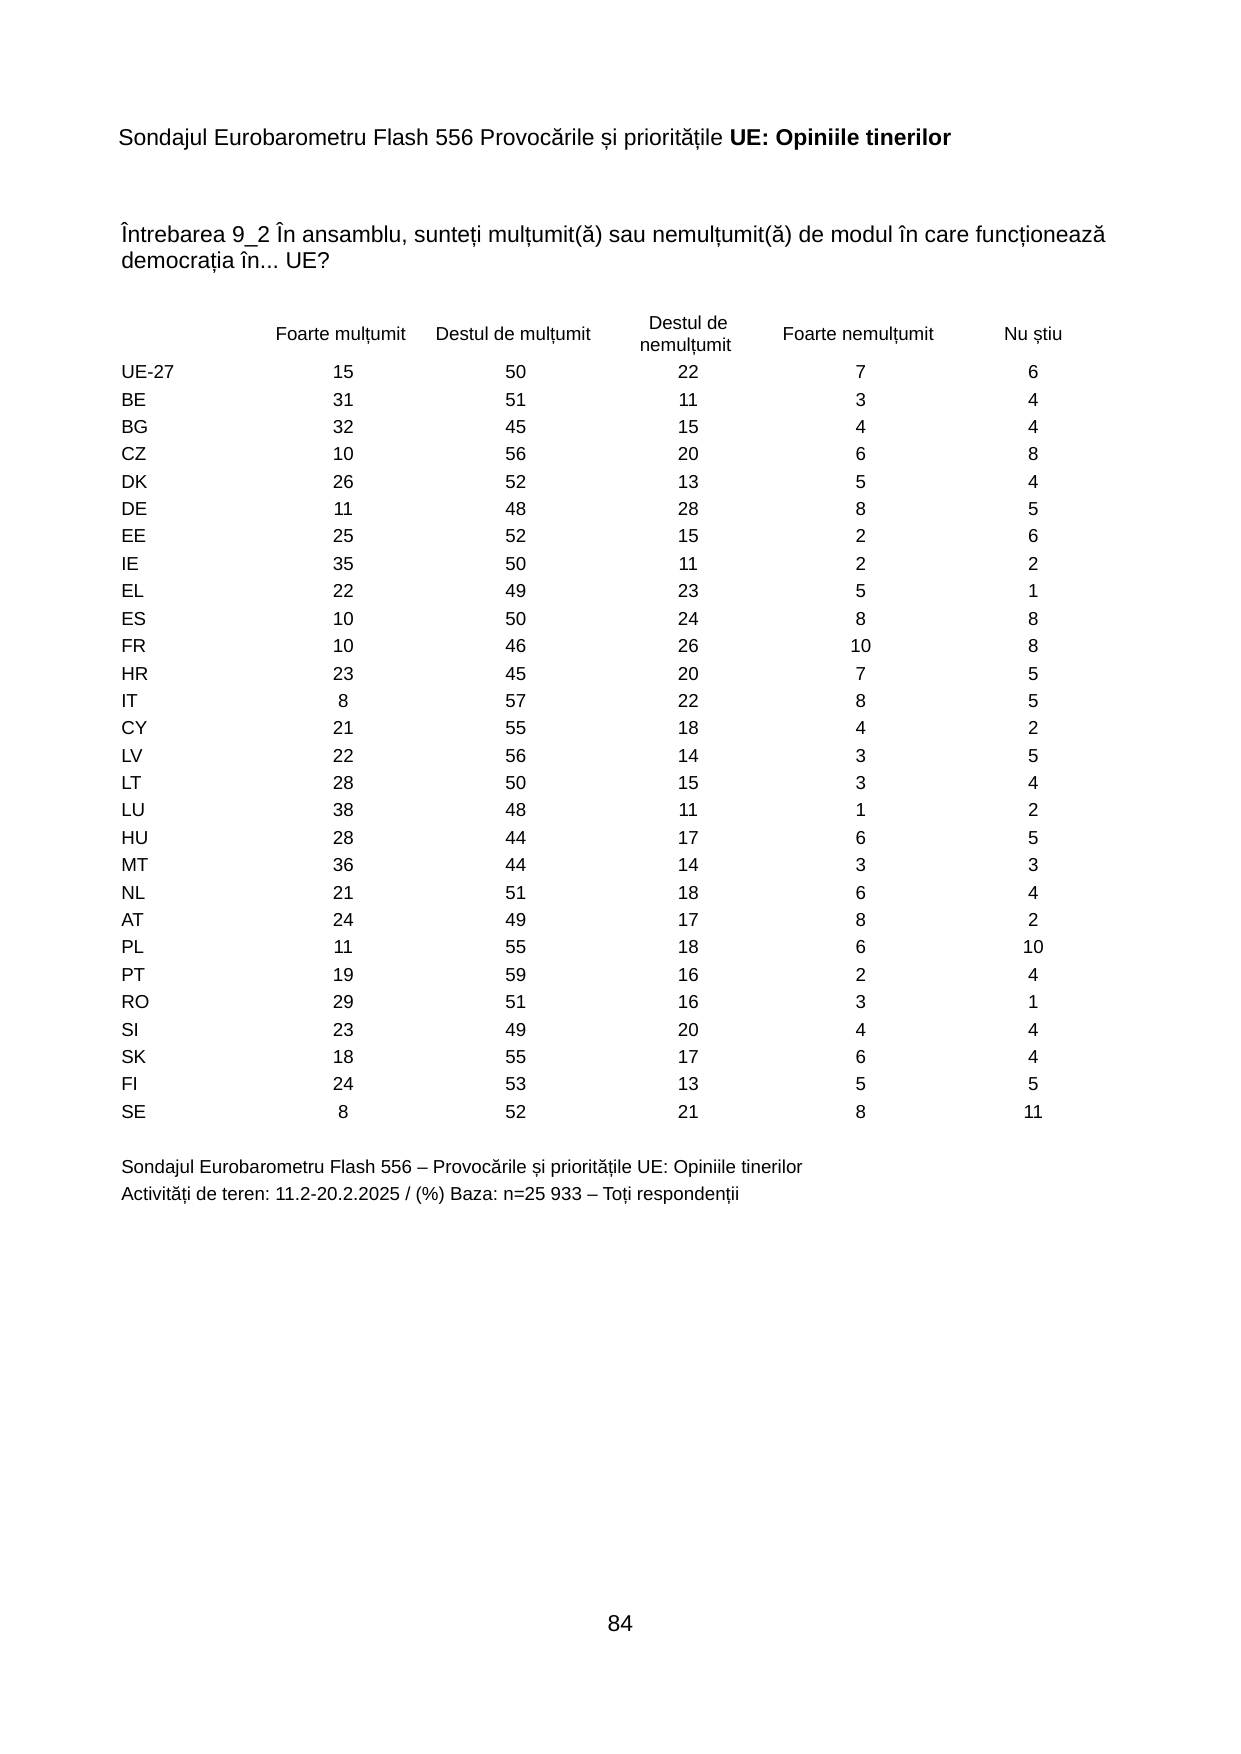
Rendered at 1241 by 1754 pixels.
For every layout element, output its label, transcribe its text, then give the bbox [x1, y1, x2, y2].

table_cell 45 [429, 413, 602, 440]
table_cell 53 [429, 1070, 602, 1098]
table_cell 1 [947, 988, 1119, 1016]
table_cell 8 [947, 605, 1119, 632]
table_cell IT [118, 687, 257, 714]
table_cell NL [118, 879, 257, 906]
table_cell [947, 1125, 1119, 1152]
table_cell [602, 277, 774, 309]
table_cell 4 [947, 413, 1119, 440]
table_cell 5 [947, 824, 1119, 851]
table_cell 15 [602, 769, 774, 796]
table_cell LU [118, 796, 257, 824]
table_cell 11 [602, 385, 774, 413]
table_cell AT [118, 906, 257, 933]
table_cell 11 [602, 550, 774, 577]
table_cell 36 [257, 851, 429, 878]
table_cell 15 [602, 413, 774, 440]
table_cell 51 [429, 385, 602, 413]
table_cell 50 [429, 769, 602, 796]
table_cell 48 [429, 796, 602, 824]
table_cell 6 [774, 933, 947, 961]
table_cell 50 [429, 605, 602, 632]
table_cell 11 [257, 495, 429, 522]
table_cell 14 [602, 851, 774, 878]
table_cell [257, 277, 429, 309]
table_cell FR [118, 632, 257, 659]
table_cell 4 [774, 413, 947, 440]
table_cell 52 [429, 468, 602, 495]
table_cell 8 [257, 687, 429, 714]
table_cell 10 [774, 632, 947, 659]
table_cell 13 [602, 1070, 774, 1098]
table_cell 26 [257, 468, 429, 495]
table_cell 6 [774, 824, 947, 851]
table_cell 6 [947, 523, 1119, 550]
table_cell 11 [602, 796, 774, 824]
table_cell LT [118, 769, 257, 796]
table_cell 4 [947, 879, 1119, 906]
table_cell 31 [257, 385, 429, 413]
table_cell DE [118, 495, 257, 522]
table_cell 22 [602, 358, 774, 385]
table_cell 4 [774, 714, 947, 742]
table_cell 2 [774, 523, 947, 550]
table_cell 59 [429, 961, 602, 988]
table_cell CZ [118, 440, 257, 468]
table_cell 2 [947, 906, 1119, 933]
table_cell 3 [947, 851, 1119, 878]
table_cell 13 [602, 468, 774, 495]
table_cell 21 [257, 714, 429, 742]
table_cell 5 [774, 1070, 947, 1098]
table_cell 28 [257, 824, 429, 851]
table_cell SI [118, 1016, 257, 1043]
table_cell [774, 1125, 947, 1152]
table_cell 17 [602, 1043, 774, 1070]
table_cell FI [118, 1070, 257, 1098]
table_cell 3 [774, 988, 947, 1016]
table_cell 5 [947, 1070, 1119, 1098]
table_cell 15 [602, 523, 774, 550]
table_cell 6 [774, 440, 947, 468]
table_cell 8 [774, 906, 947, 933]
table_cell 14 [602, 742, 774, 769]
table_cell 10 [257, 632, 429, 659]
table_cell UE-27 [118, 358, 257, 385]
table_cell SE [118, 1098, 257, 1125]
table_cell Foarte nemulțumit [774, 309, 947, 358]
table_cell 24 [257, 906, 429, 933]
table_cell Activități de teren: 11.2-20.2.2025 / (%) Baza: n=25 933 – Toți respondenții [118, 1180, 1119, 1207]
table_cell 21 [602, 1098, 774, 1125]
table_cell 3 [774, 385, 947, 413]
table_cell MT [118, 851, 257, 878]
table_cell 24 [257, 1070, 429, 1098]
table_cell 2 [947, 550, 1119, 577]
table_cell [257, 1125, 429, 1152]
table_cell RO [118, 988, 257, 1016]
table_cell 4 [947, 1016, 1119, 1043]
table_cell 8 [947, 440, 1119, 468]
table_cell [774, 277, 947, 309]
table_cell 2 [774, 550, 947, 577]
table_cell 11 [257, 933, 429, 961]
table_cell 52 [429, 1098, 602, 1125]
table_cell 49 [429, 1016, 602, 1043]
table_cell 1 [774, 796, 947, 824]
table_cell [118, 309, 257, 358]
table_cell Destul de nemulțumit [602, 309, 774, 358]
table_cell [947, 277, 1119, 309]
table_cell 11 [947, 1098, 1119, 1125]
table_cell EL [118, 577, 257, 604]
table_header Întrebarea 9_2 În ansamblu, sunteți mulțumit(ă) sau nemulțumit(ă) de modul în care funcționează democrația în... UE? [118, 218, 1119, 277]
table_cell 51 [429, 988, 602, 1016]
table_cell 38 [257, 796, 429, 824]
table_cell 51 [429, 879, 602, 906]
table_cell [602, 1125, 774, 1152]
table_cell 6 [774, 1043, 947, 1070]
table_cell 4 [774, 1016, 947, 1043]
table_cell [429, 277, 602, 309]
table_cell 7 [774, 358, 947, 385]
table_cell 5 [774, 468, 947, 495]
table_cell 2 [947, 714, 1119, 742]
table_cell 46 [429, 632, 602, 659]
table_cell 50 [429, 358, 602, 385]
table_cell 7 [774, 659, 947, 687]
table_cell 56 [429, 440, 602, 468]
table_cell 22 [257, 742, 429, 769]
table_cell DK [118, 468, 257, 495]
table_cell PL [118, 933, 257, 961]
table_cell 18 [602, 879, 774, 906]
table_cell 6 [947, 358, 1119, 385]
table_cell 5 [947, 659, 1119, 687]
table_cell 5 [947, 495, 1119, 522]
table_cell 56 [429, 742, 602, 769]
table_cell IE [118, 550, 257, 577]
table_cell 8 [774, 687, 947, 714]
table_cell PT [118, 961, 257, 988]
table_cell 8 [774, 495, 947, 522]
table_cell [118, 277, 257, 309]
table_cell 8 [774, 605, 947, 632]
table_cell 4 [947, 961, 1119, 988]
table_cell 6 [774, 879, 947, 906]
table_cell 4 [947, 1043, 1119, 1070]
table_cell 5 [947, 742, 1119, 769]
table_cell ES [118, 605, 257, 632]
table_cell 28 [257, 769, 429, 796]
table_cell 45 [429, 659, 602, 687]
table_cell 3 [774, 769, 947, 796]
table_cell 24 [602, 605, 774, 632]
table_cell 15 [257, 358, 429, 385]
table_cell 18 [602, 714, 774, 742]
table_cell 19 [257, 961, 429, 988]
table_cell 2 [947, 796, 1119, 824]
table_cell 1 [947, 577, 1119, 604]
table_cell Foarte mulțumit [257, 309, 429, 358]
table_cell 32 [257, 413, 429, 440]
table_cell 22 [602, 687, 774, 714]
table_cell 25 [257, 523, 429, 550]
table_cell 10 [947, 933, 1119, 961]
table_cell SK [118, 1043, 257, 1070]
table_cell 55 [429, 714, 602, 742]
table_cell 44 [429, 824, 602, 851]
table_cell Destul de mulțumit [429, 309, 602, 358]
table_cell 22 [257, 577, 429, 604]
table_cell BE [118, 385, 257, 413]
table_cell 52 [429, 523, 602, 550]
table_cell 49 [429, 577, 602, 604]
table_cell 44 [429, 851, 602, 878]
table_cell 26 [602, 632, 774, 659]
table_cell 18 [602, 933, 774, 961]
table_cell Nu știu [947, 309, 1119, 358]
table_cell CY [118, 714, 257, 742]
table_cell 8 [947, 632, 1119, 659]
table_cell 17 [602, 906, 774, 933]
table_cell 21 [257, 879, 429, 906]
table_cell 10 [257, 440, 429, 468]
table_cell 4 [947, 385, 1119, 413]
table_cell 55 [429, 1043, 602, 1070]
table_cell 8 [257, 1098, 429, 1125]
table_cell 55 [429, 933, 602, 961]
table_cell 8 [774, 1098, 947, 1125]
table_cell 29 [257, 988, 429, 1016]
table_cell BG [118, 413, 257, 440]
table_cell 48 [429, 495, 602, 522]
table_cell 10 [257, 605, 429, 632]
table_cell 20 [602, 1016, 774, 1043]
table_cell 57 [429, 687, 602, 714]
table_cell 28 [602, 495, 774, 522]
table_cell 4 [947, 769, 1119, 796]
table_cell HR [118, 659, 257, 687]
table_cell 20 [602, 440, 774, 468]
table_cell 16 [602, 988, 774, 1016]
table_cell 5 [774, 577, 947, 604]
table_cell 4 [947, 468, 1119, 495]
table_cell 35 [257, 550, 429, 577]
table_cell 17 [602, 824, 774, 851]
table_cell EE [118, 523, 257, 550]
table_cell 3 [774, 851, 947, 878]
table_cell 20 [602, 659, 774, 687]
table_cell 49 [429, 906, 602, 933]
table_cell 23 [257, 1016, 429, 1043]
table_cell 5 [947, 687, 1119, 714]
table_cell 50 [429, 550, 602, 577]
table_cell HU [118, 824, 257, 851]
table_cell 23 [257, 659, 429, 687]
table_cell Sondajul Eurobarometru Flash 556 – Provocările și prioritățile UE: Opiniile tinerilor [118, 1153, 1119, 1180]
table_cell [429, 1125, 602, 1152]
table_cell LV [118, 742, 257, 769]
table_cell 23 [602, 577, 774, 604]
table_cell 18 [257, 1043, 429, 1070]
table_cell 3 [774, 742, 947, 769]
table_cell 16 [602, 961, 774, 988]
table_cell 2 [774, 961, 947, 988]
table_cell [118, 1125, 257, 1152]
